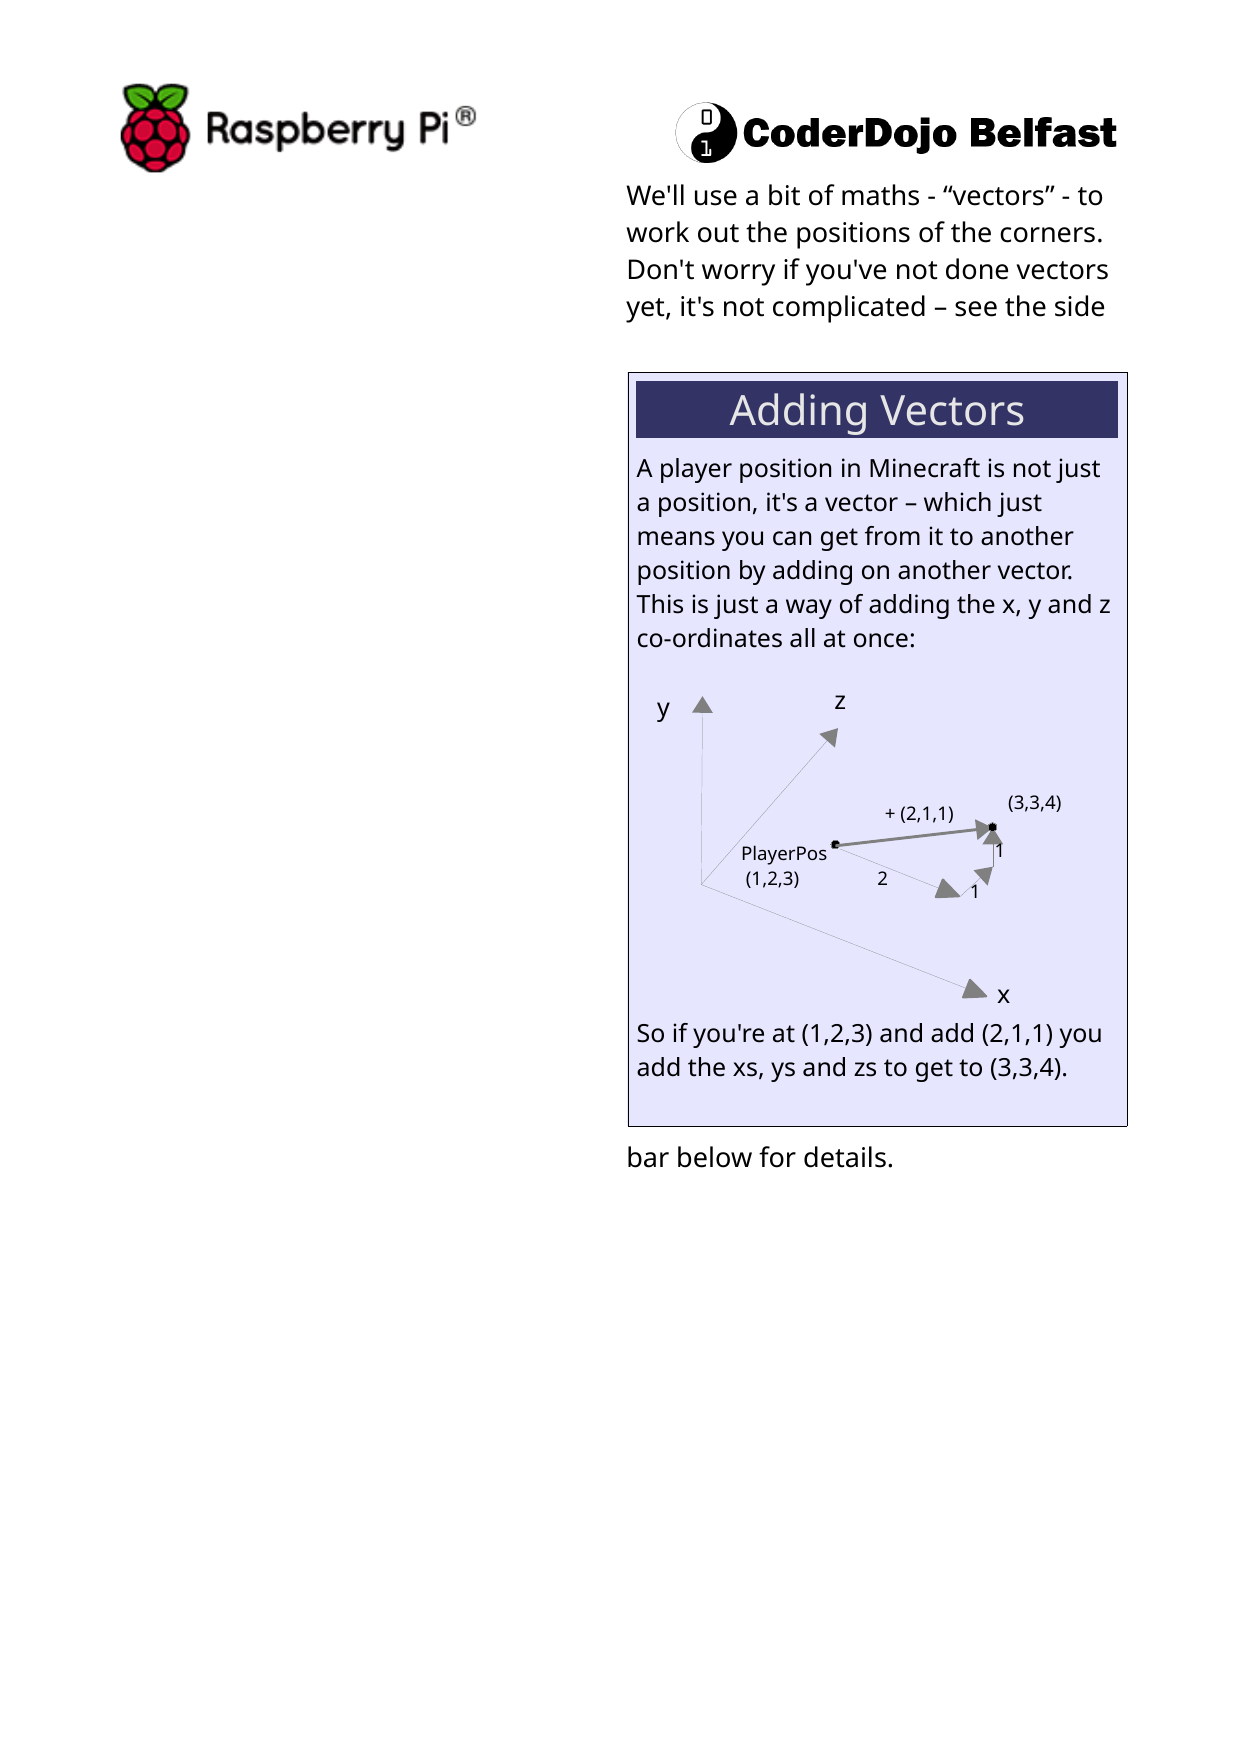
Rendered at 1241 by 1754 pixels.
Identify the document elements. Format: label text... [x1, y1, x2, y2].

text A player position in Minecraft is not just a position, it's a vector – which just means you can get from it to another position by adding on another vector. This is just a way of adding the x, y and z co-ordinates all at once: [636, 450, 1118, 655]
text Adding Vectors [636, 381, 1118, 438]
picture [672, 100, 1125, 166]
picture [119, 82, 478, 175]
text So if you're at (1,2,3) and add (2,1,1) you add the xs, ys and zs to get to (3,3,4). [636, 667, 1118, 1117]
text We'll use a bit of maths - “vectors” - to work out the positions of the corners. Don't worry if you've not done vectors yet, it's not complicated – see the side bar below for details. [626, 176, 1122, 1175]
